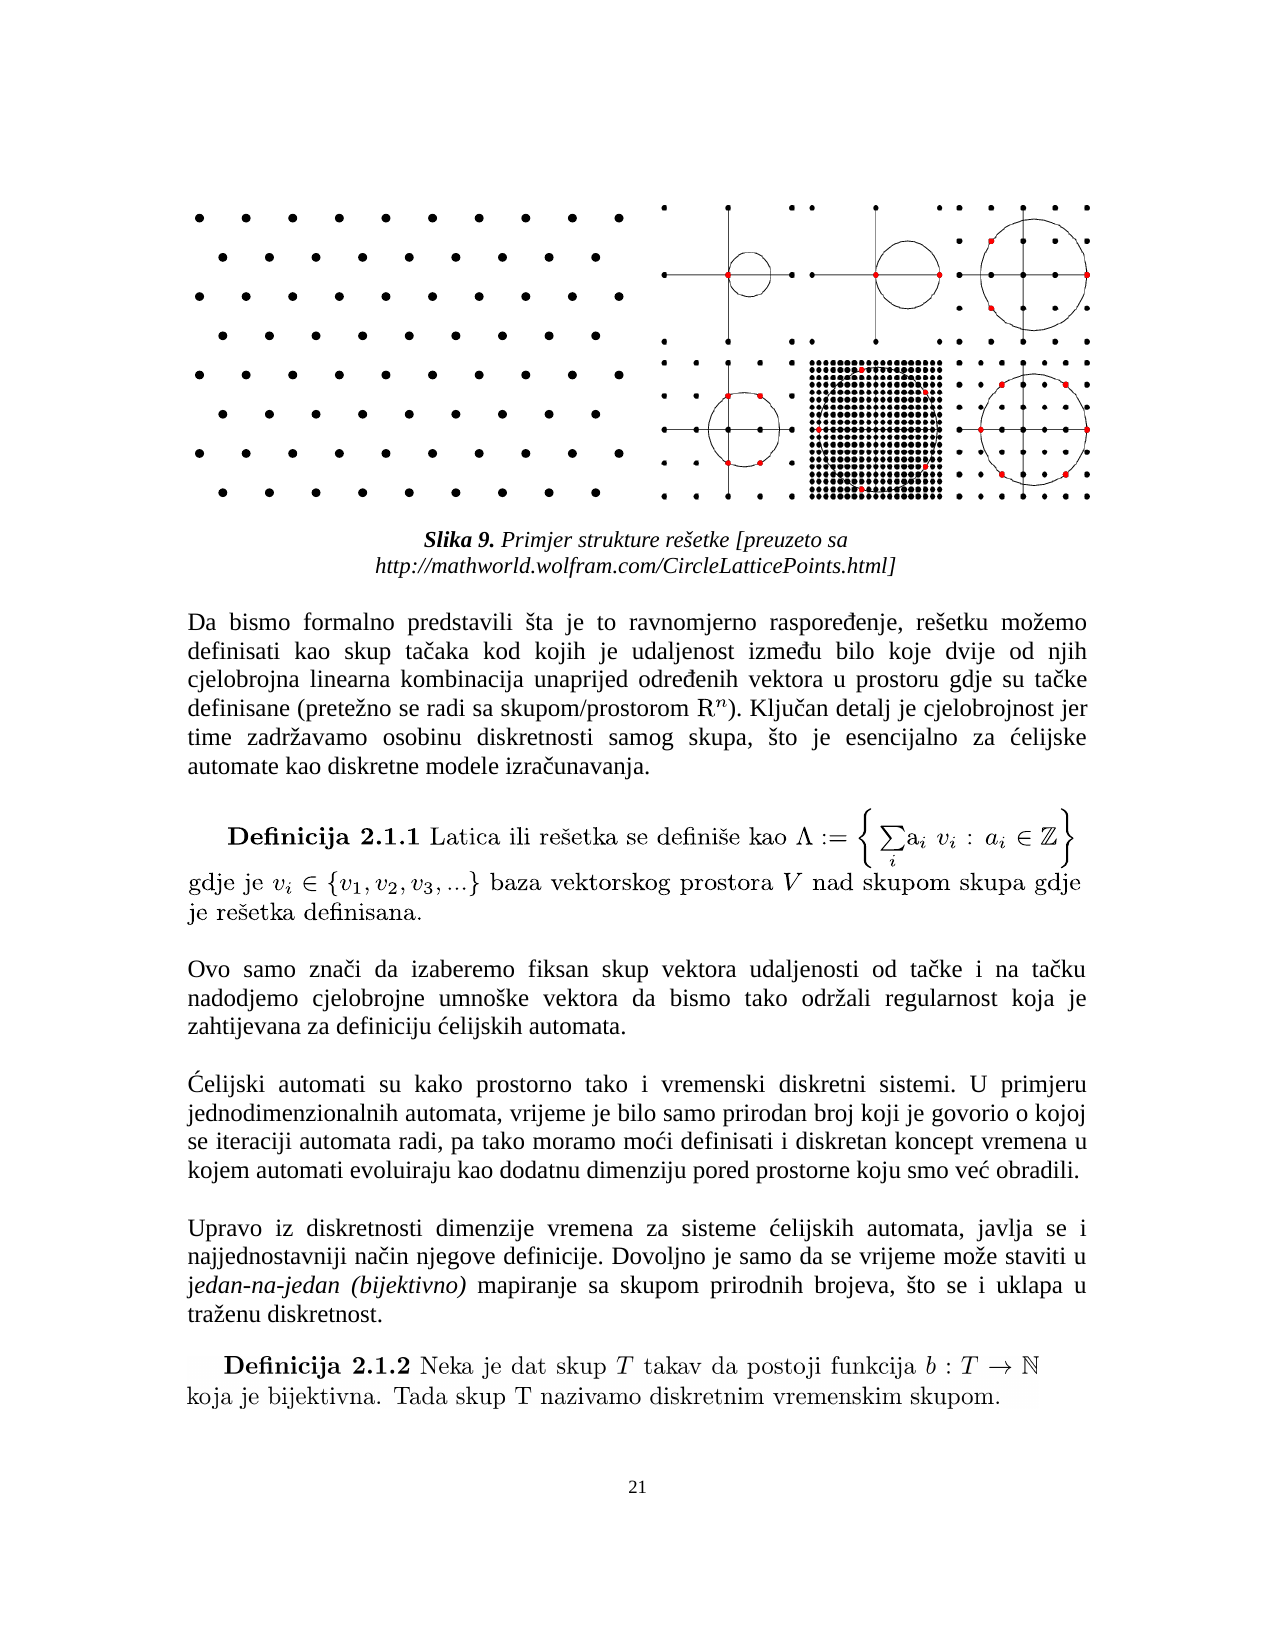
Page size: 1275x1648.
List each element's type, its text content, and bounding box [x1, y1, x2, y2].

text Ćelijski automati su kako prostorno tako i vremenski diskretni sistemi. U primjeru jednodimenzionalnih automata, vrijeme je bilo samo prirodan broj koji je govorio o kojoj se iteraciji automata radi, pa tako moramo moći definisati i diskretan koncept vremena u kojem automati evoluiraju kao dodatnu dimenziju pored prostorne koju smo već obradili. [187, 1069, 1088, 1184]
picture [187, 1356, 1039, 1409]
text Upravo iz diskretnosti dimenzije vremena za sisteme ćelijskih automata, javlja se i najjednostavniji način njegove definicije. Dovoljno je samo da se vrijeme može staviti u jedan-na-jedan (bijektivno) mapiranje sa skupom prirodnih brojeva, što se i uklapa u traženu diskretnost. [187, 1213, 1088, 1328]
text Ovo samo znači da izaberemo fiksan skup vektora udaljenosti od tačke i na tačku nadodjemo cjelobrojne umnoške vektora da bismo tako održali regularnost koja je zahtijevana za definiciju ćelijskih automata. [187, 954, 1088, 1040]
text Slika 9. Primjer strukture rešetke [preuzeto sa http://mathworld.wolfram.com/CircleLatticePoints.html] [186, 526, 1086, 578]
text Da bismo formalno predstavili šta je to ravnomjerno raspoređenje, rešetku možemo definisati kao skup tačaka kod kojih je udaljenost između bilo koje dvije od njih cjelobrojna linearna kombinacija unaprijed određenih vektora u prostoru gdje su tačke definisane (pretežno se radi sa skupom/prostorom ). Ključan detalj je cjelobrojnost jer time zadržavamo osobinu diskretnosti samog skupa, što je esencijalno za ćelijske automate kao diskretne modele izračunavanja. [187, 607, 1088, 779]
picture [650, 196, 1100, 507]
